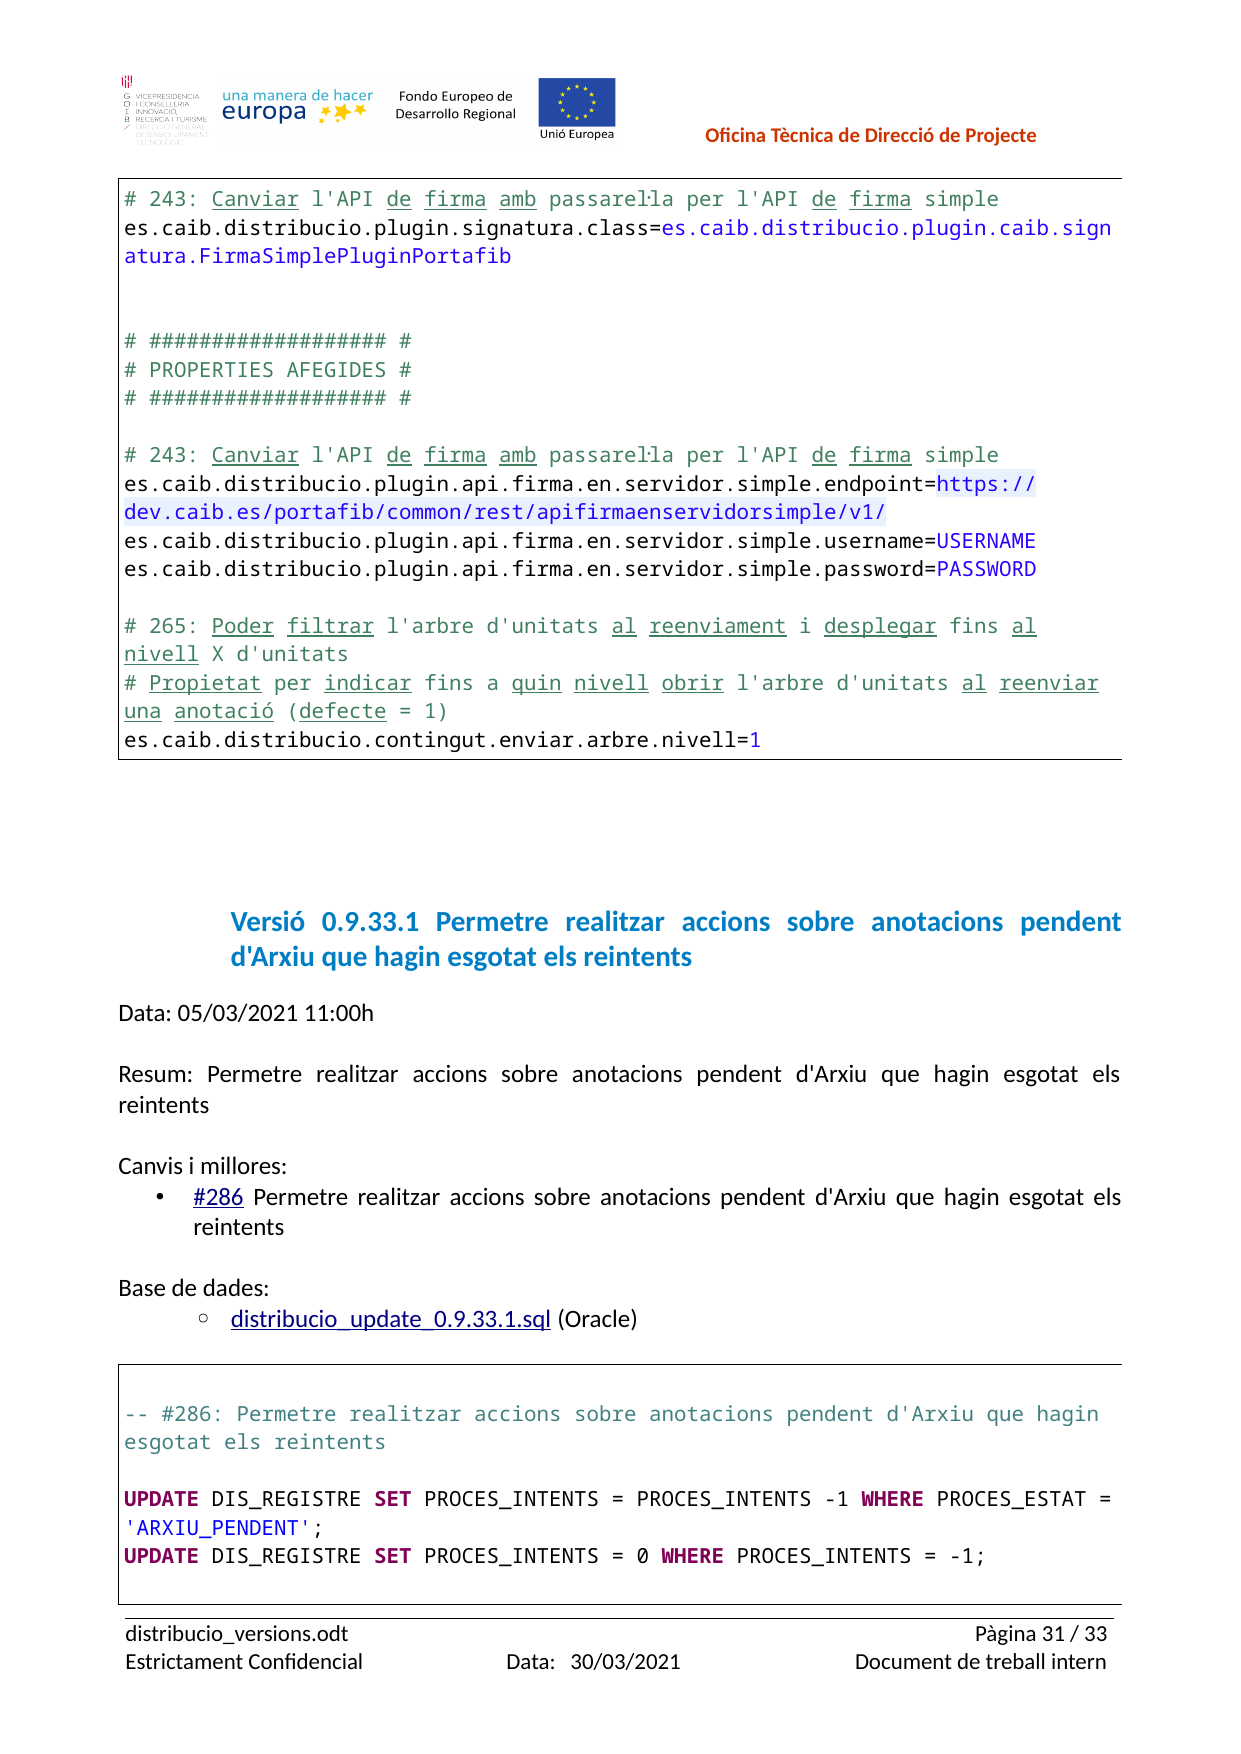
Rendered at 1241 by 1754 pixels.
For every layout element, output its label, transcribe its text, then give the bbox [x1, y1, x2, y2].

text Canvis i millores: [118, 1150, 1122, 1181]
picture [219, 73, 621, 147]
subtitle Versió 0.9.33.1 Permetre realitzar accions sobre anotacions pendent d'Arxiu que hagin esgotat els reintents [153, 903, 1122, 974]
text Base de dades: [118, 1272, 1122, 1303]
text Resum: Permetre realitzar accions sobre anotacions pendent d'Arxiu que hagin esgotat els reintents [118, 1059, 1122, 1120]
table_header -- #286: Permetre realitzar accions sobre anotacions pendent d'Arxiu que hagin esgotat els reintents UPDATE DIS_REGISTRE SET PROCES_INTENTS = PROCES_INTENTS -1 WHERE PROCES_ESTAT = 'ARXIU_PENDENT'; UPDATE DIS_REGISTRE SET PROCES_INTENTS = 0 WHERE PROCES_INTENTS = -1; [119, 1365, 1122, 1604]
list distribucio_update_0.9.33.1.sql (Oracle) [193, 1303, 1122, 1333]
text Data: 05/03/2021 11:00h [118, 998, 1122, 1028]
picture [118, 73, 213, 147]
table_header # 243: Canviar l'API de firma amb passarel·la per l'API de firma simple es.caib.distribucio.plugin.signatura.class=es.caib.distribucio.plugin.caib.signatura.FirmaSimplePluginPortafib # ################### # # PROPERTIES AFEGIDES # # ################### # # 243: Canviar l'API de firma amb passarel·la per l'API de firma simple es.caib.distribucio.plugin.api.firma.en.servidor.simple.endpoint=https://dev.caib.es/portafib/common/rest/apifirmaenservidorsimple/v1/ es.caib.distribucio.plugin.api.firma.en.servidor.simple.username=USERNAME es.caib.distribucio.plugin.api.firma.en.servidor.simple.password=PASSWORD # 265: Poder filtrar l'arbre d'unitats al reenviament i desplegar fins al nivell X d'unitats # Propietat per indicar fins a quin nivell obrir l'arbre d'unitats al reenviar una anotació (defecte = 1) es.caib.distribucio.contingut.enviar.arbre.nivell=1 [119, 179, 1122, 759]
list #286 Permetre realitzar accions sobre anotacions pendent d'Arxiu que hagin esgotat els reintents [156, 1181, 1122, 1242]
